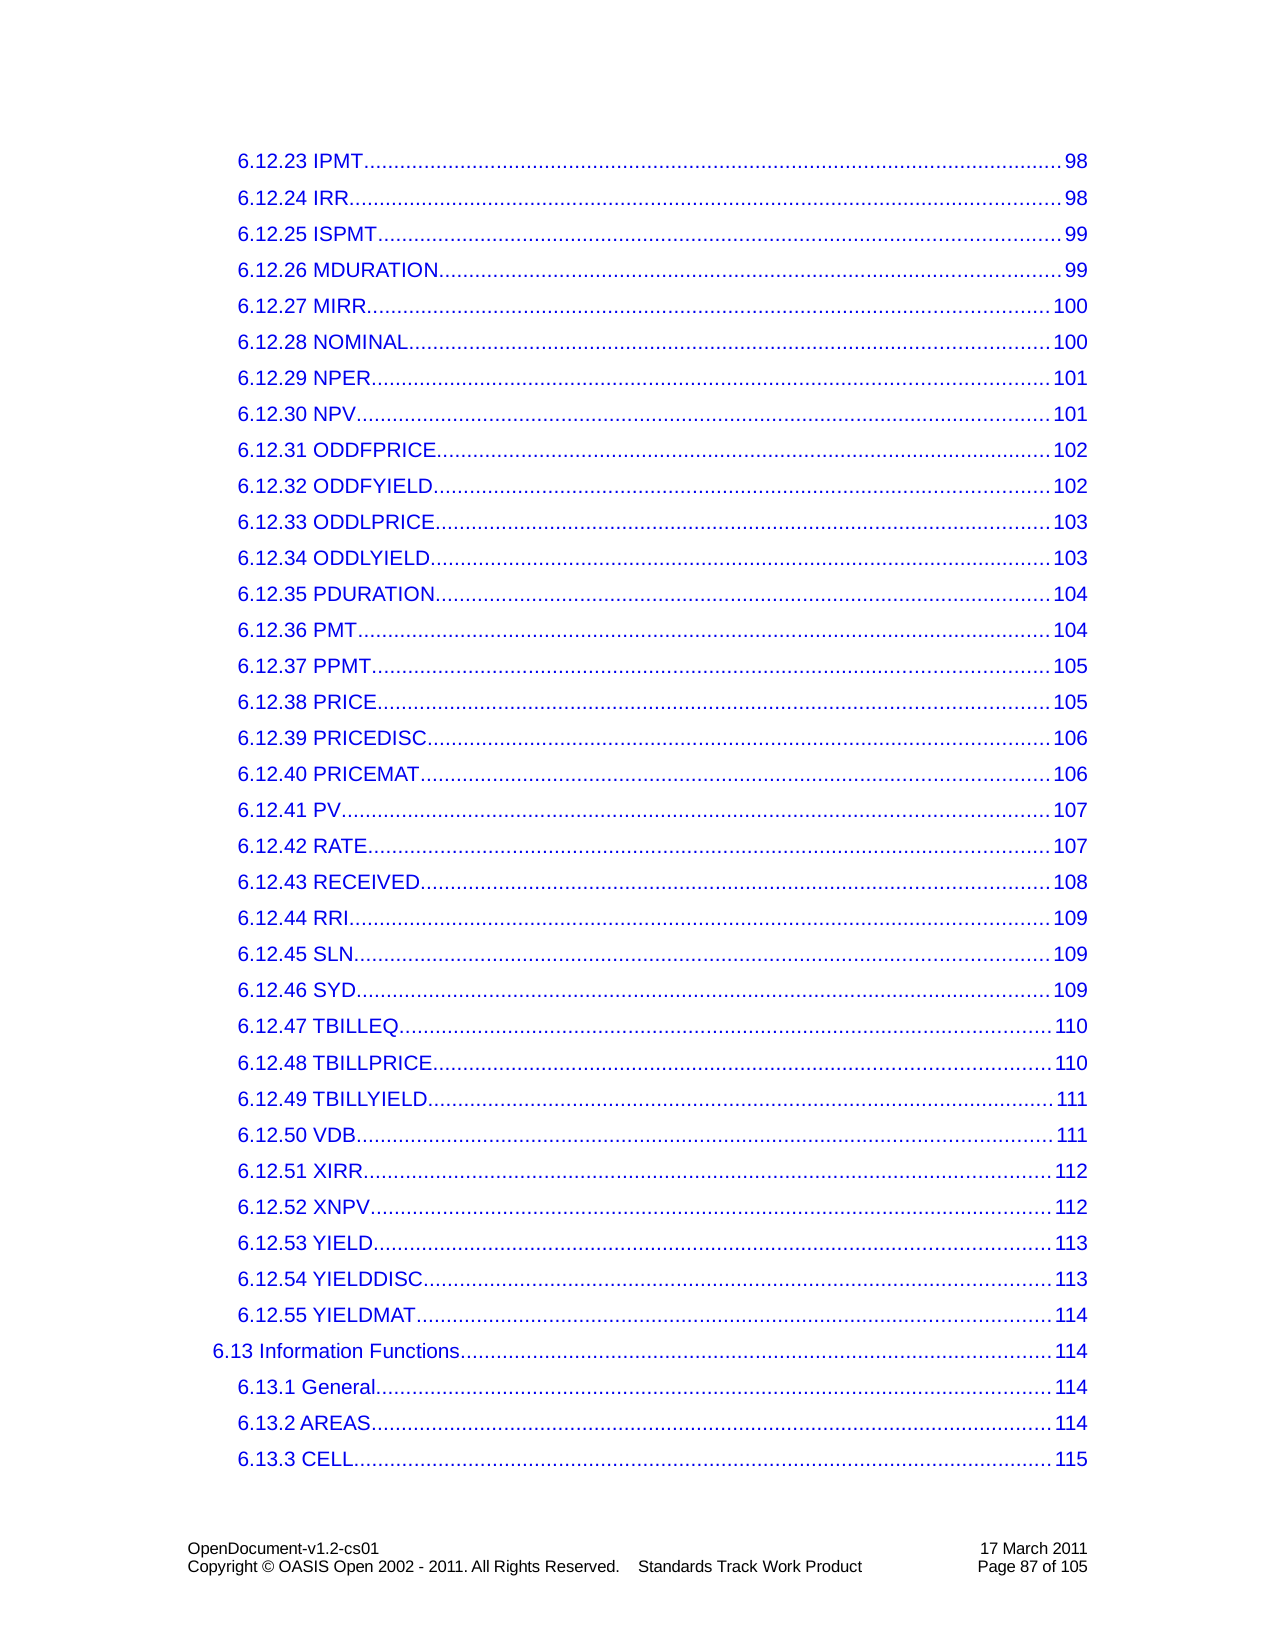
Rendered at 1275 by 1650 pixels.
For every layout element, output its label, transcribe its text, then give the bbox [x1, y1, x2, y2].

text 6.12.40 PRICEMAT 106 [237, 763, 1088, 786]
text 6.12.23 IPMT 98 [237, 150, 1088, 173]
text 6.12.54 YIELDDISC 113 [237, 1267, 1088, 1291]
text 6.12.39 PRICEDISC 106 [237, 727, 1088, 750]
text 6.12.45 SLN 109 [237, 943, 1088, 966]
text 6.12.50 VDB 111 [237, 1123, 1088, 1147]
text 6.12.26 MDURATION 99 [237, 258, 1088, 282]
text 6.12.27 MIRR 100 [237, 294, 1088, 318]
text 6.12.51 XIRR 112 [237, 1159, 1088, 1183]
text 6.12.49 TBILLYIELD 111 [237, 1087, 1088, 1111]
text 6.12.44 RRI 109 [237, 907, 1088, 930]
text 6.12.36 PMT 104 [237, 618, 1088, 642]
text 6.13.2 AREAS 114 [237, 1411, 1088, 1435]
text 6.12.38 PRICE 105 [237, 691, 1088, 714]
text 6.12.43 RECEIVED 108 [237, 871, 1088, 894]
text 6.12.29 NPER 101 [237, 366, 1088, 390]
text 6.12.47 TBILLEQ 110 [237, 1015, 1088, 1038]
text 6.12.32 ODDFYIELD 102 [237, 474, 1088, 498]
text 6.12.48 TBILLPRICE 110 [237, 1051, 1088, 1074]
text 6.12.53 YIELD 113 [237, 1231, 1088, 1255]
text 6.13 Information Functions 114 [212, 1339, 1088, 1363]
text 6.12.31 ODDFPRICE 102 [237, 438, 1088, 462]
text 6.12.46 SYD 109 [237, 979, 1088, 1002]
text 6.12.42 RATE 107 [237, 835, 1088, 858]
text 6.13.3 CELL 115 [237, 1447, 1088, 1471]
text 6.12.37 PPMT 105 [237, 654, 1088, 678]
text 6.12.30 NPV 101 [237, 402, 1088, 426]
text 6.12.41 PV 107 [237, 799, 1088, 822]
text 6.12.55 YIELDMAT 114 [237, 1303, 1088, 1327]
text 6.12.24 IRR 98 [237, 186, 1088, 209]
text 6.12.52 XNPV 112 [237, 1195, 1088, 1219]
text 6.12.28 NOMINAL 100 [237, 330, 1088, 354]
text 6.12.34 ODDLYIELD 103 [237, 546, 1088, 570]
text 6.13.1 General 114 [237, 1375, 1088, 1399]
text 6.12.35 PDURATION 104 [237, 582, 1088, 606]
text 6.12.25 ISPMT 99 [237, 222, 1088, 246]
text 6.12.33 ODDLPRICE 103 [237, 510, 1088, 534]
